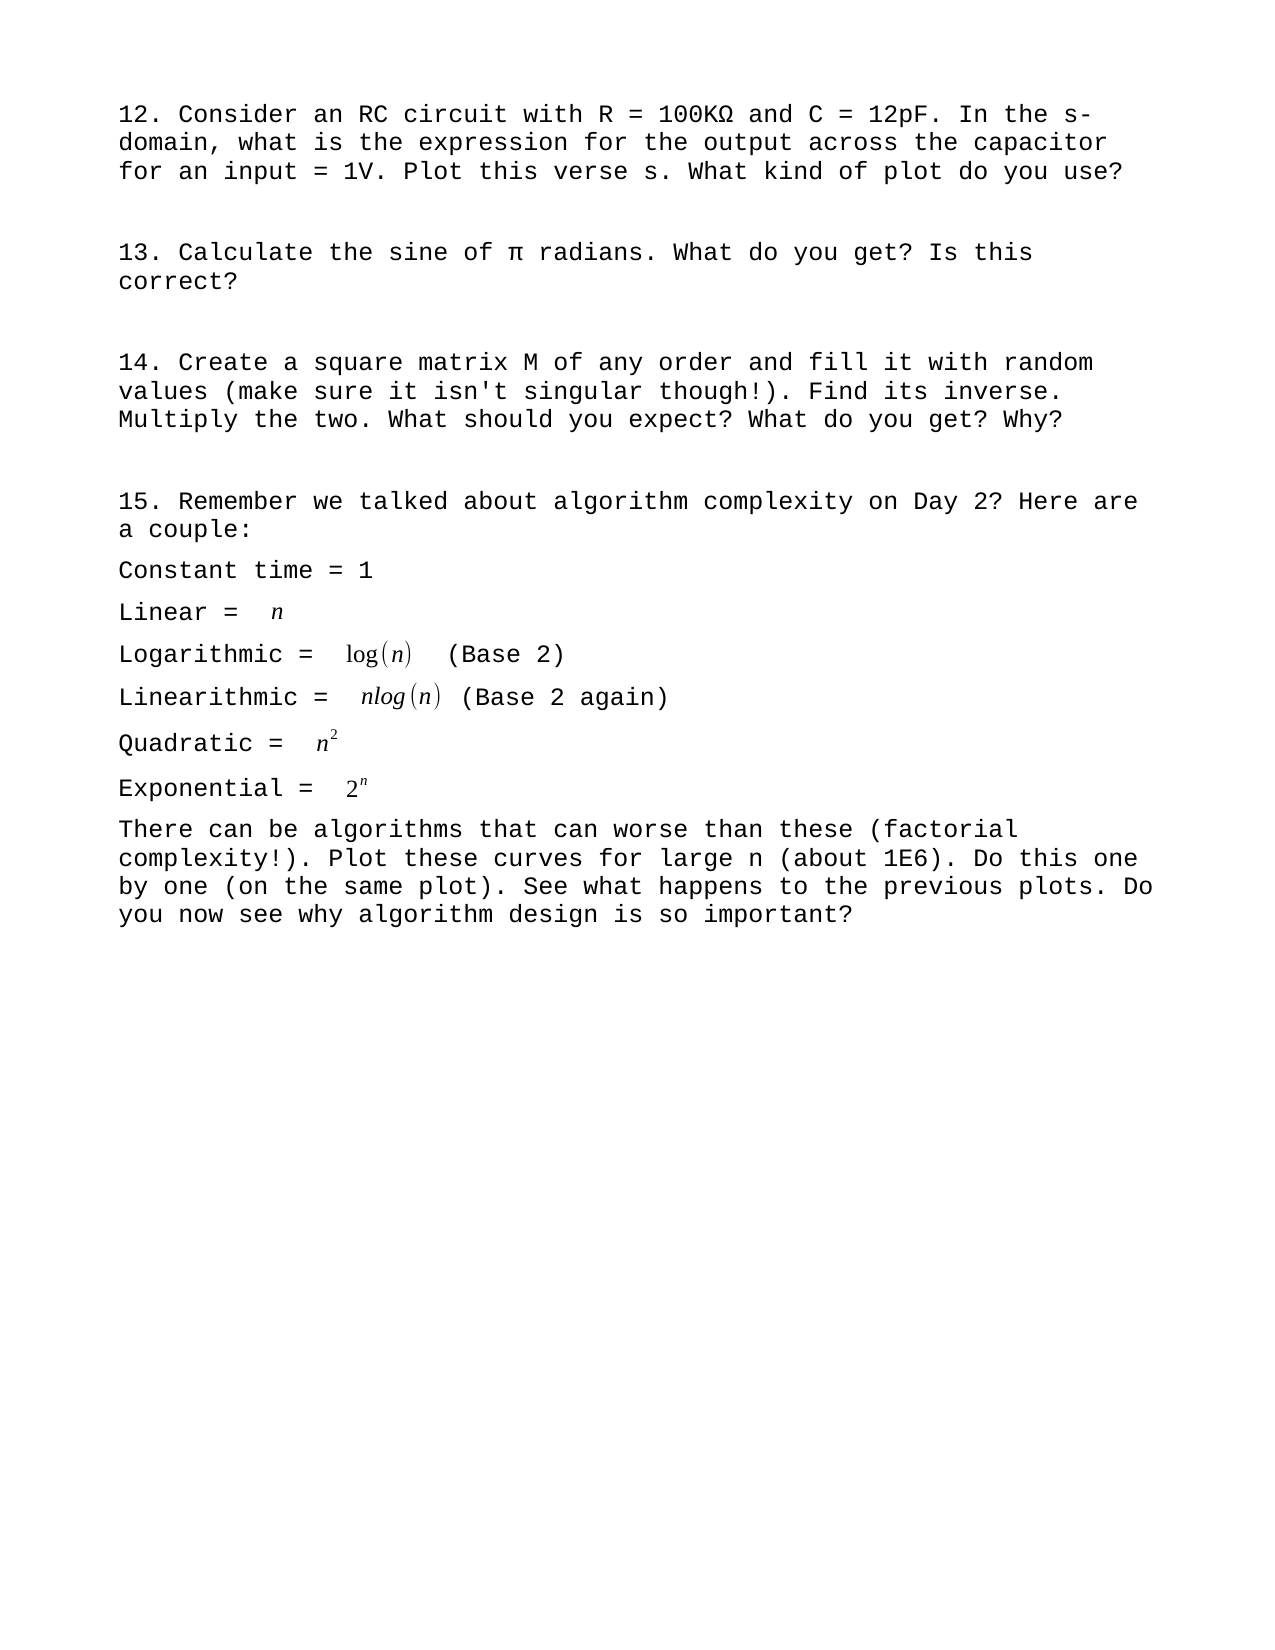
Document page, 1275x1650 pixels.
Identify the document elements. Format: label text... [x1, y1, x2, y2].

text Quadratic = [118, 725, 1157, 758]
text Exponential = [118, 771, 1157, 804]
text Constant time = 1 [118, 557, 1157, 586]
text 14. Create a square matrix M of any order and fill it with random values (make sure it isn't singular though!). Find its inverse. Multiply the two. What should you expect? What do you get? Why? [118, 350, 1157, 435]
text 12. Consider an RC circuit with R = 100KΩ and C = 12pF. In the s-domain, what is the expression for the output across the capacitor for an input = 1V. Plot this verse s. What kind of plot do you use? [118, 102, 1157, 187]
text There can be algorithms that can worse than these (factorial complexity!). Plot these curves for large n (about 1E6). Do this one by one (on the same plot). See what happens to the previous plots. Do you now see why algorithm design is so important? [118, 817, 1157, 930]
text 13. Calculate the sine of π radians. What do you get? Is this correct? [118, 240, 1157, 297]
text Linearithmic = (Base 2 again) [118, 683, 1157, 713]
text Linear = [118, 598, 1157, 628]
text Logarithmic = (Base 2) [118, 641, 1157, 670]
text 15. Remember we talked about algorithm complexity on Day 2? Here are a couple: [118, 488, 1157, 545]
